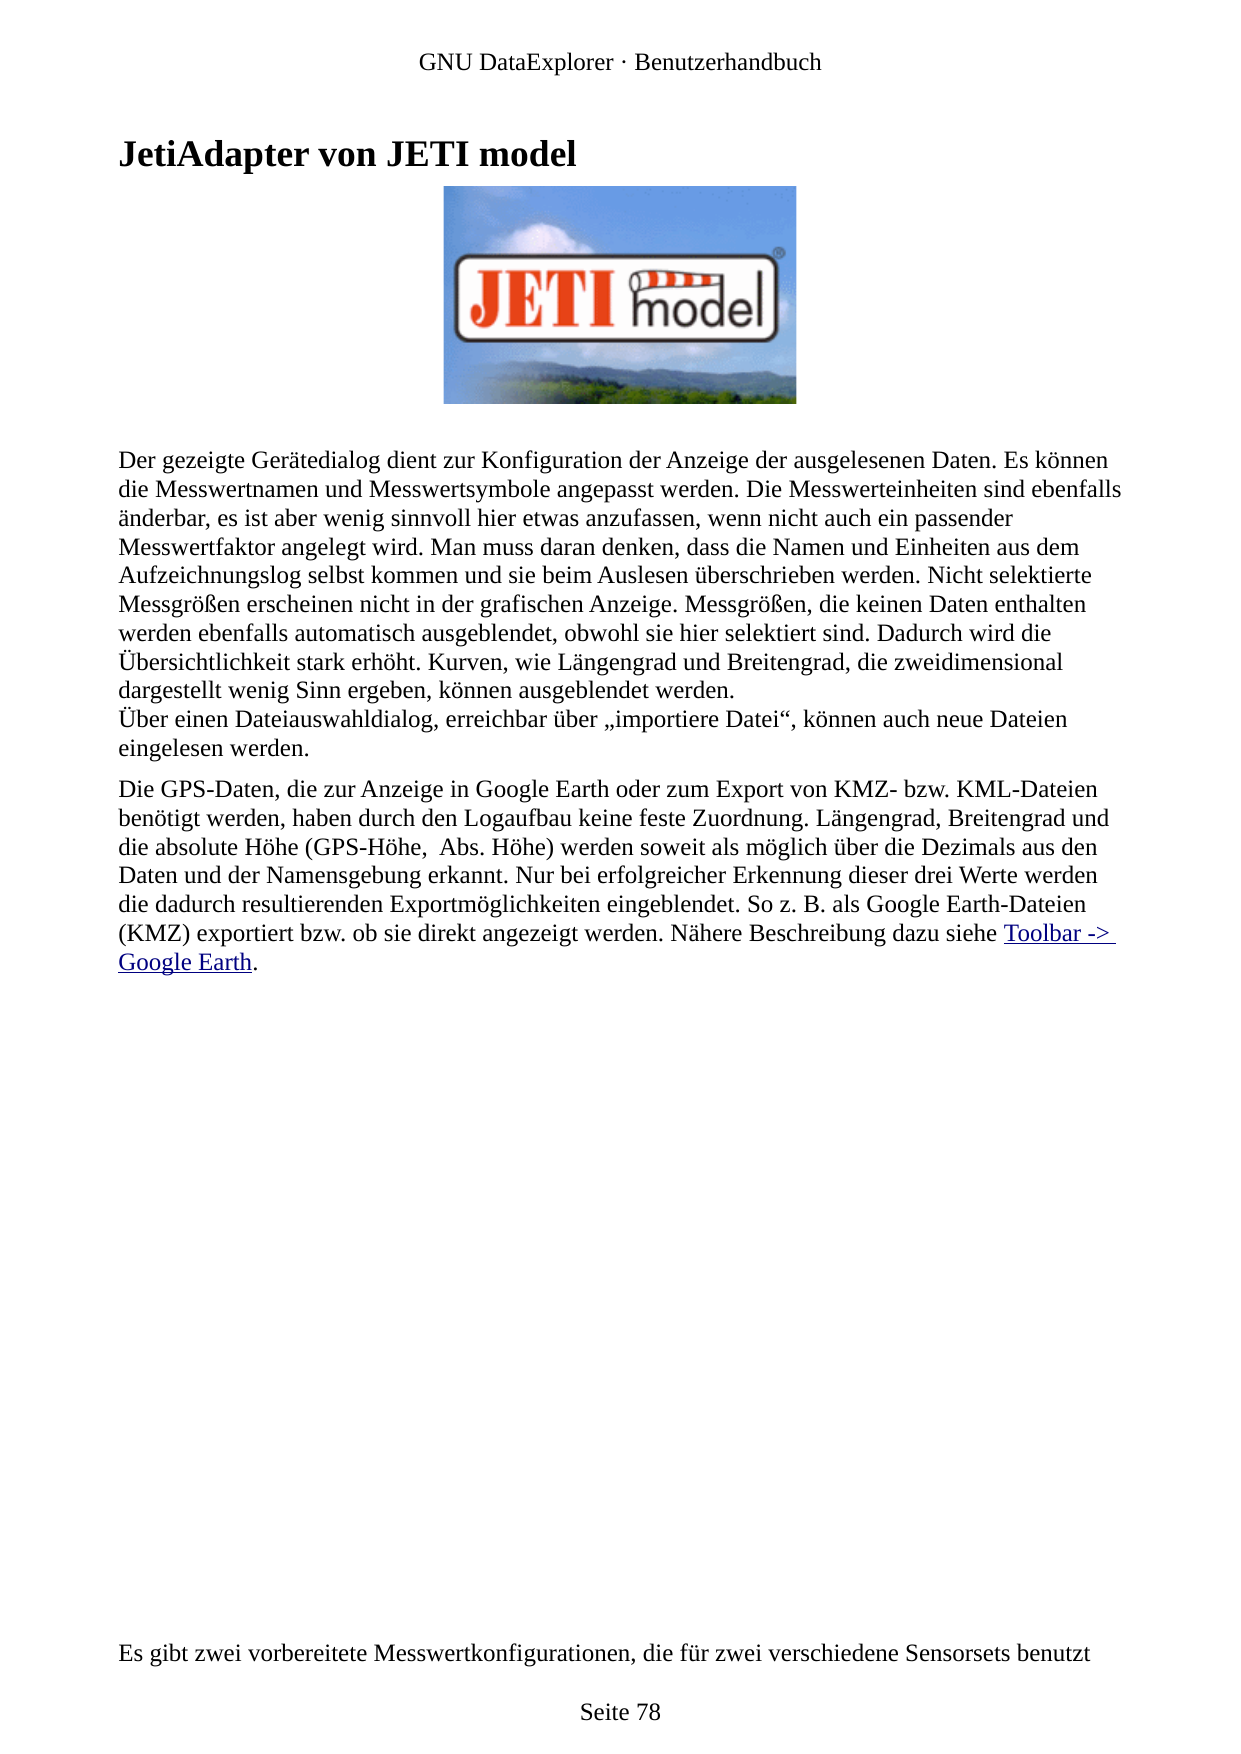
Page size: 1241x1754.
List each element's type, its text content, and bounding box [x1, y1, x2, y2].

text Der gezeigte Gerätedialog dient zur Konfiguration der Anzeige der ausgelesenen Daten. Es können die Messwertnamen und Messwertsymbole angepasst werden. Die Messwerteinheiten sind ebenfalls änderbar, es ist aber wenig sinnvoll hier etwas anzufassen, wenn nicht auch ein passender Messwertfaktor angelegt wird. Man muss daran denken, dass die Namen und Einheiten aus dem Aufzeichnungslog selbst kommen und sie beim Auslesen überschrieben werden. Nicht selektierte Messgrößen erscheinen nicht in der grafischen Anzeige. Messgrößen, die keinen Daten enthalten werden ebenfalls automatisch ausgeblendet, obwohl sie hier selektiert sind. Dadurch wird die Übersichtlichkeit stark erhöht. Kurven, wie Längengrad und Breitengrad, die zweidimensional dargestellt wenig Sinn ergeben, können ausgeblendet werden. Über einen Dateiauswahldialog, erreichbar über „importiere Datei“, können auch neue Dateien eingelesen werden. [118, 445, 1122, 762]
subtitle JetiAdapter von JETI model [118, 131, 1122, 174]
text Die GPS-Daten, die zur Anzeige in Google Earth oder zum Export von KMZ- bzw. KML-Dateien benötigt werden, haben durch den Logaufbau keine feste Zuordnung. Längengrad, Breitengrad und die absolute Höhe (GPS-Höhe, Abs. Höhe) werden soweit als möglich über die Dezimals aus den Daten und der Namensgebung erkannt. Nur bei erfolgreicher Erkennung dieser drei Werte werden die dadurch resultierenden Exportmöglichkeiten eingeblendet. So z. B. als Google Earth-Dateien (KMZ) exportiert bzw. ob sie direkt angezeigt werden. Nähere Beschreibung dazu siehe Toolbar -> Google Earth. [118, 774, 1122, 975]
picture [443, 186, 797, 404]
text Es gibt zwei vorbereitete Messwertkonfigurationen, die für zwei verschiedene Sensorsets benutzt [118, 1638, 1122, 1667]
